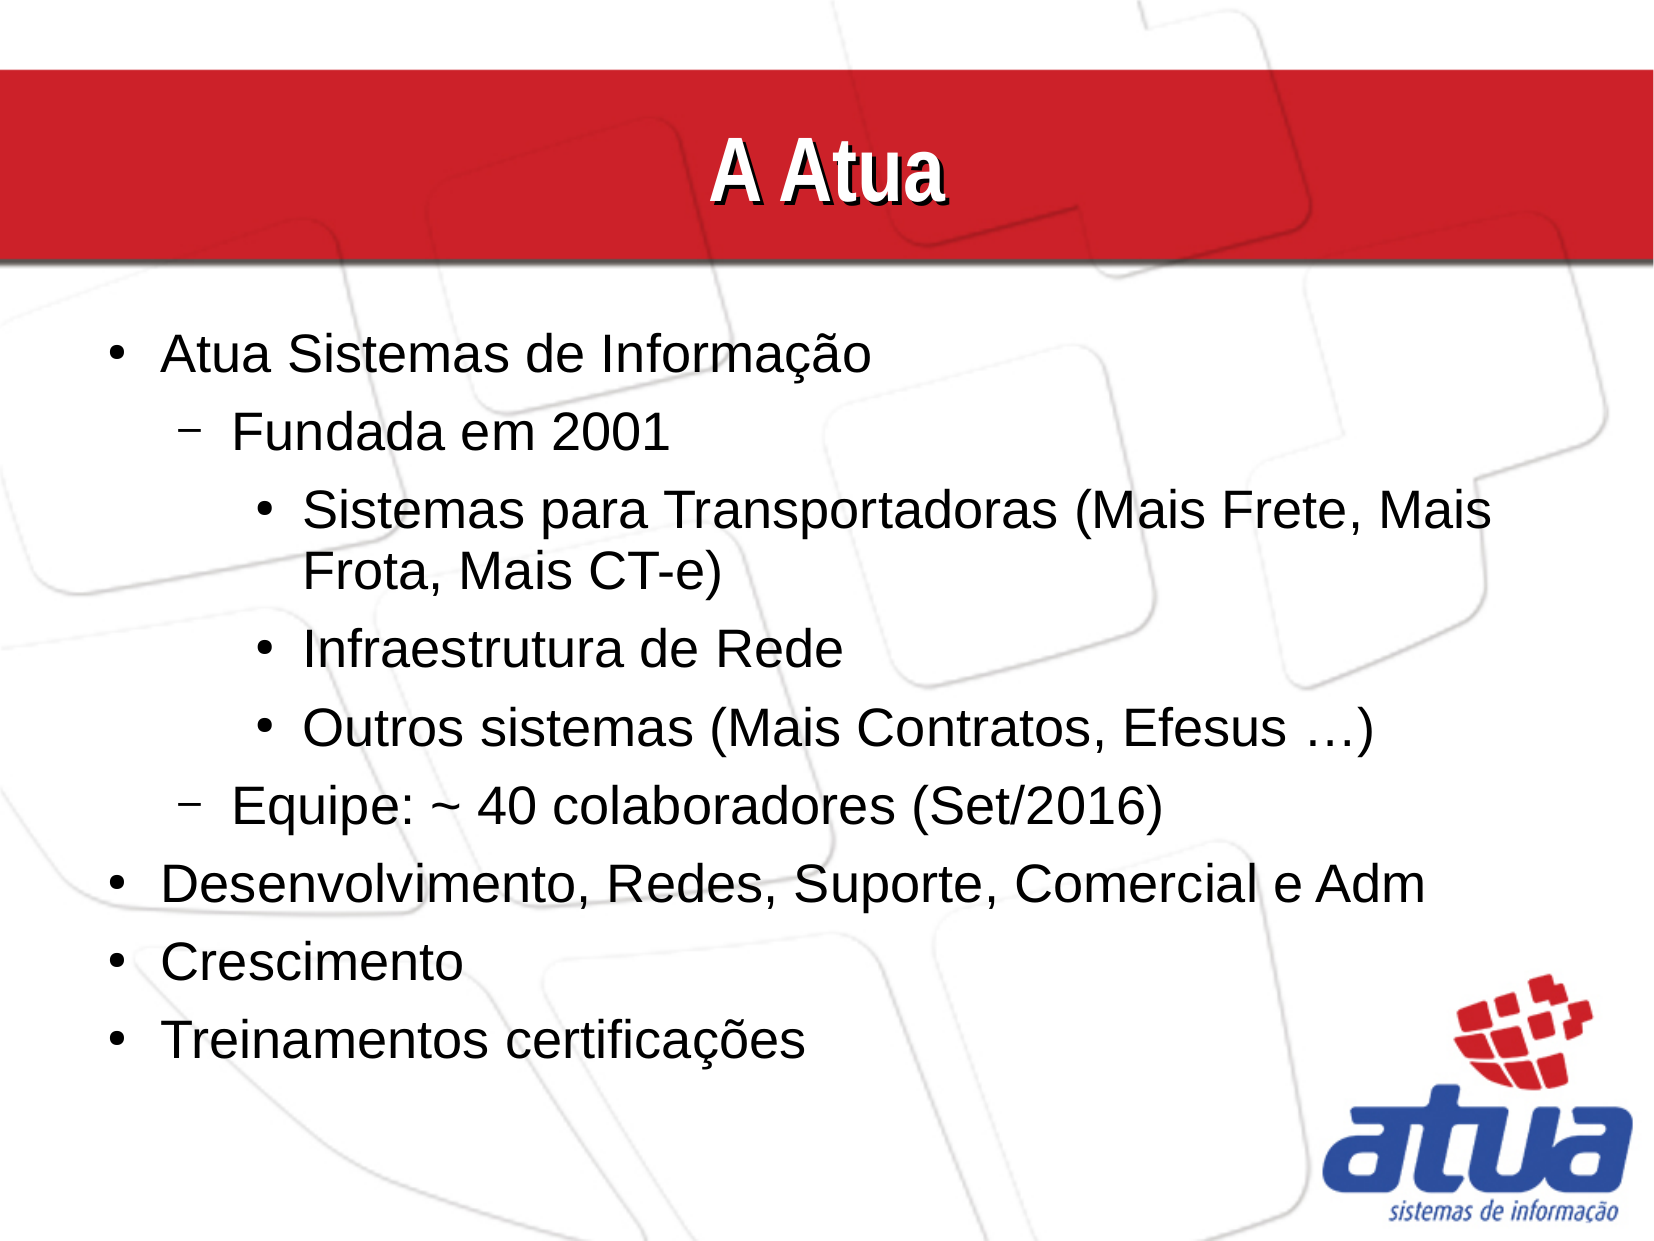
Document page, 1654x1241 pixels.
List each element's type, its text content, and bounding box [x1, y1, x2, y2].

title A Atua [82, 64, 1571, 272]
list Atua Sistemas de Informação Fundada em 2001 Sistemas para Transportadoras (Mais Frete, Mais Frota, Mais CT-e) Infraestrutura de Rede Outros sistemas (Mais Contratos, Efesus …) Equipe: ~ 40 colaboradores (Set/2016) Desenvolvimento, Redes, Suporte, Comercial e Adm Crescimento Treinamentos certificações [89, 323, 1545, 1085]
picture [0, 0, 1654, 1241]
